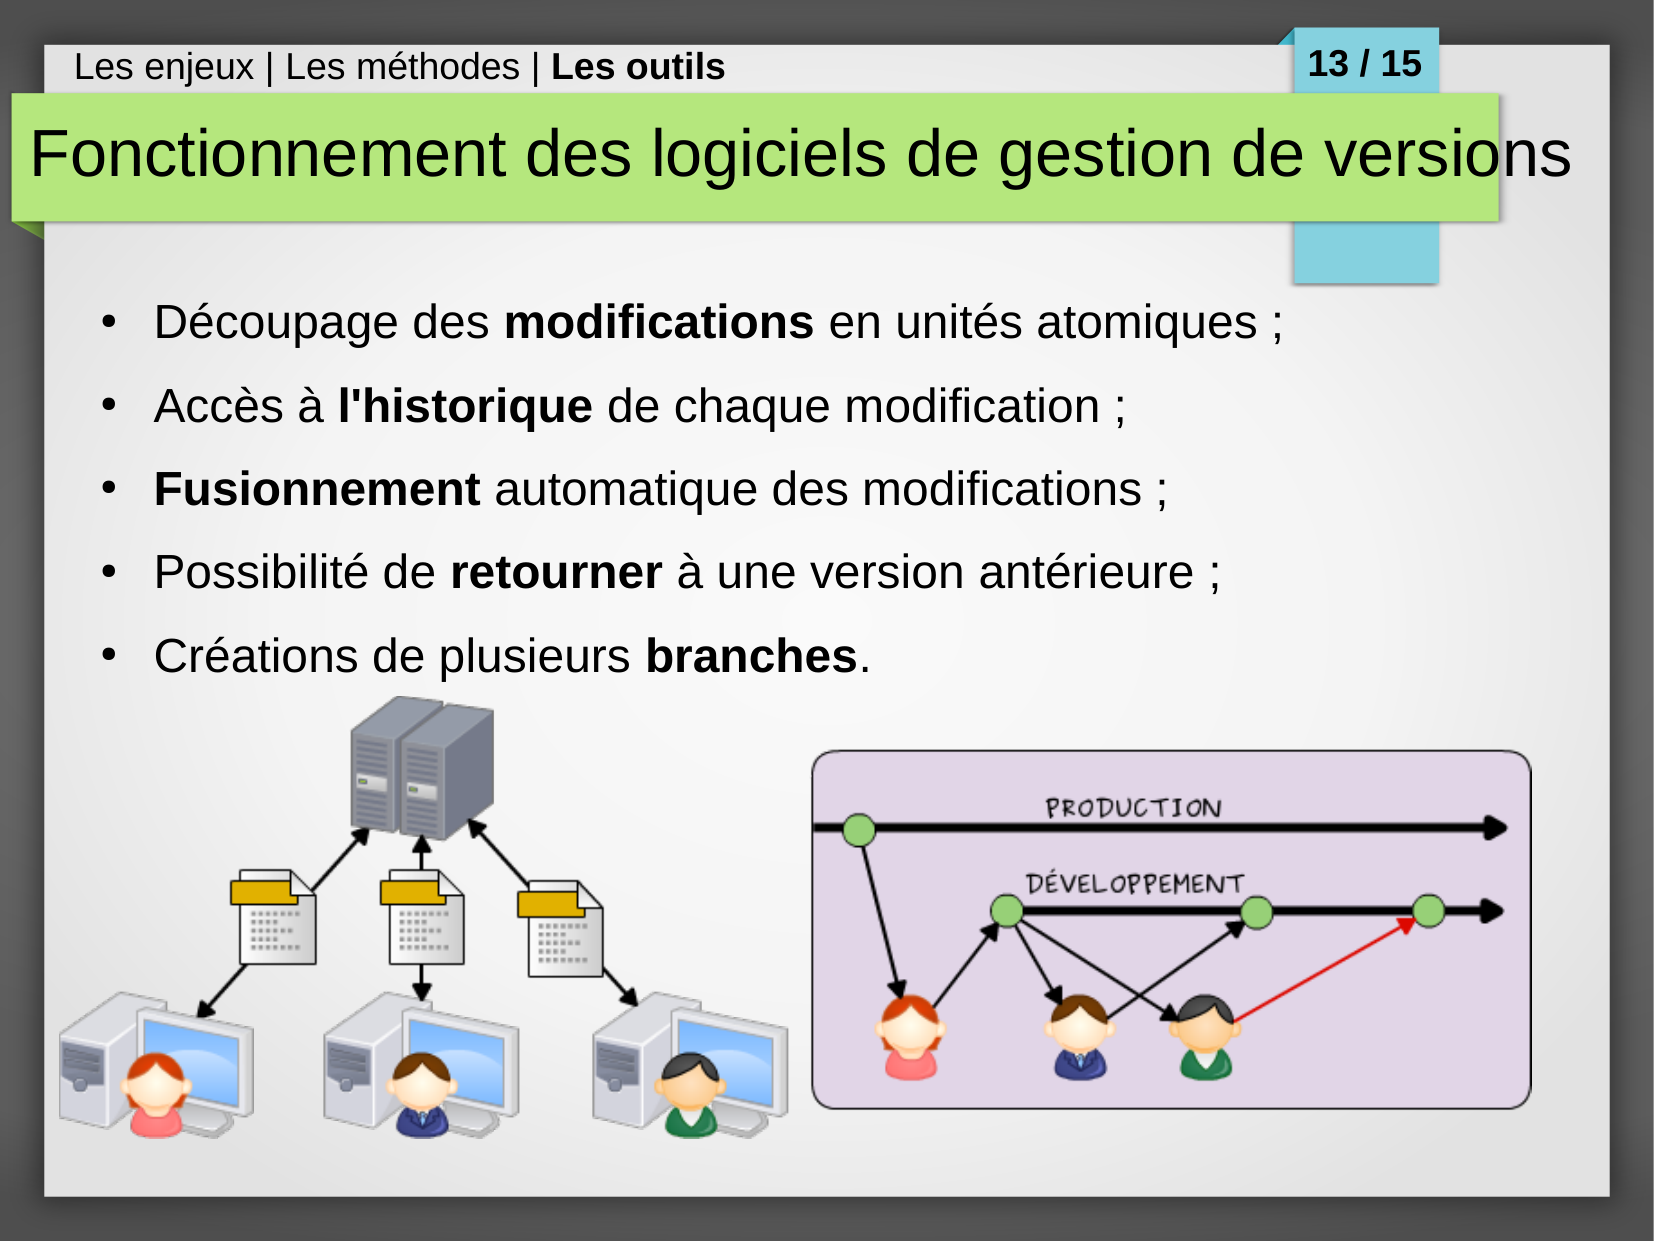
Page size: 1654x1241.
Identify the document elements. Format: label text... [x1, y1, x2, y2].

list Découpage des modifications en unités atomiques ; Accès à l'historique de chaque modification ; Fusionnement automatique des modifications ; Possibilité de retourner à une version antérieure ; Créations de plusieurs branches. [82, 295, 1571, 768]
text_box Les enjeux | Les méthodes | Les outils [59, 37, 815, 95]
title Fonctionnement des logiciels de gestion de versions [29, 94, 1654, 213]
text_box 13 / 15 [1288, 35, 1441, 93]
picture [0, 0, 1654, 1241]
